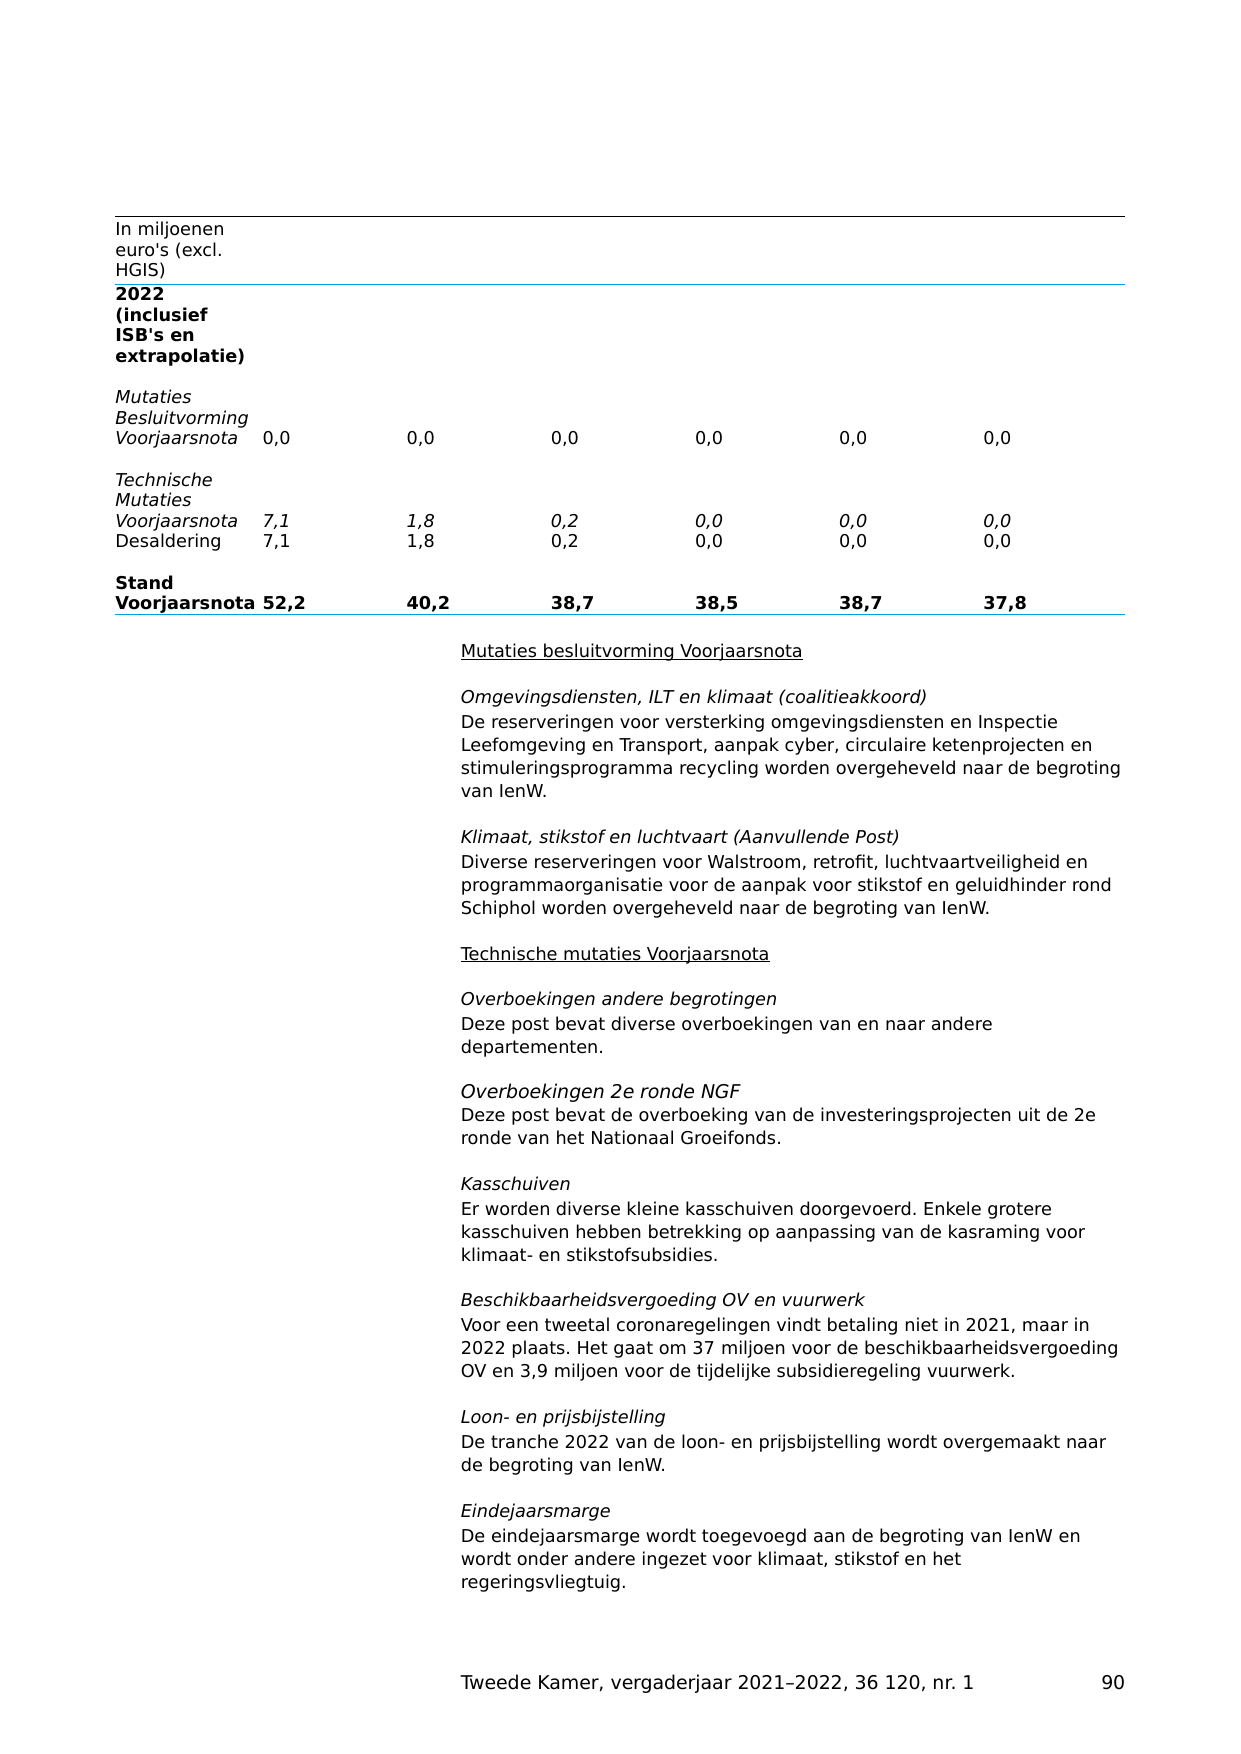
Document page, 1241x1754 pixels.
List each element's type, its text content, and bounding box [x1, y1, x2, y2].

table_cell 0,0 [836, 531, 980, 552]
table_cell 2022 (inclusief ISB's en extrapolatie) [115, 285, 259, 366]
table_cell [836, 552, 980, 573]
table_cell [115, 552, 259, 573]
table_cell [259, 285, 403, 366]
table_cell [692, 285, 836, 366]
text Omgevingsdiensten, ILT en klimaat (coalitieakkoord) [461, 685, 1125, 708]
table_cell 38,7 [836, 573, 980, 614]
table_cell [259, 217, 403, 284]
text Beschikbaarheidsvergoeding OV en vuurwerk [461, 1288, 1125, 1311]
text Klimaat, stikstof en luchtvaart (Aanvullende Post) [461, 825, 1125, 848]
table_cell 0,0 [259, 387, 403, 449]
table_cell Technische Mutaties Voorjaarsnota [115, 470, 259, 531]
table_cell [980, 366, 1125, 387]
table_cell [404, 366, 548, 387]
text De reserveringen voor versterking omgevingsdiensten en Inspectie Leefomgeving en Transport, aanpak cyber, circulaire ketenprojecten en stimuleringsprogramma recycling worden overgeheveld naar de begroting van IenW. [461, 710, 1125, 802]
table_cell In miljoenen euro's (excl. HGIS) [115, 217, 259, 284]
table_cell 7,1 [259, 470, 403, 531]
table_cell [115, 449, 259, 469]
table_cell 0,0 [692, 531, 836, 552]
table_cell Mutaties Besluitvorming Voorjaarsnota [115, 387, 259, 449]
table_cell [548, 217, 692, 284]
table_cell Stand Voorjaarsnota [115, 573, 259, 614]
table_cell 0,0 [404, 387, 548, 449]
table_cell 40,2 [404, 573, 548, 614]
table_cell 0,0 [836, 387, 980, 449]
table_cell 0,0 [692, 470, 836, 531]
text Mutaties besluitvorming Voorjaarsnota [461, 639, 1125, 662]
table_cell [980, 217, 1125, 284]
table_cell [404, 449, 548, 469]
table_cell [548, 449, 692, 469]
table_cell [692, 552, 836, 573]
table_cell [259, 552, 403, 573]
text Er worden diverse kleine kasschuiven doorgevoerd. Enkele grotere kasschuiven hebben betrekking op aanpassing van de kasraming voor klimaat- en stikstofsubsidies. [461, 1197, 1125, 1266]
table_cell 38,7 [548, 573, 692, 614]
table_cell 38,5 [692, 573, 836, 614]
table_cell [404, 285, 548, 366]
table_cell 1,8 [404, 470, 548, 531]
table_cell 0,0 [980, 387, 1125, 449]
table_cell 0,2 [548, 470, 692, 531]
text Loon- en prijsbijstelling [461, 1405, 1125, 1428]
table_cell [259, 449, 403, 469]
table_cell [980, 552, 1125, 573]
table_cell [115, 366, 259, 387]
text Diverse reserveringen voor Walstroom, retrofit, luchtvaartveiligheid en programmaorganisatie voor de aanpak voor stikstof en geluidhinder rond Schiphol worden overgeheveld naar de begroting van IenW. [461, 850, 1125, 919]
table_cell [404, 217, 548, 284]
table_cell [836, 285, 980, 366]
table_cell [692, 366, 836, 387]
text Technische mutaties Voorjaarsnota [461, 942, 1125, 964]
table_cell 0,0 [548, 387, 692, 449]
table_cell [836, 449, 980, 469]
table_cell [548, 552, 692, 573]
table_cell [548, 366, 692, 387]
text Deze post bevat diverse overboekingen van en naar andere departementen. [461, 1012, 1125, 1058]
text Voor een tweetal coronaregelingen vindt betaling niet in 2021, maar in 2022 plaats. Het gaat om 37 miljoen voor de beschikbaarheidsvergoeding OV en 3,9 miljoen voor de tijdelijke subsidieregeling vuurwerk. [461, 1313, 1125, 1382]
text De tranche 2022 van de loon- en prijsbijstelling wordt overgemaakt naar de begroting van IenW. [461, 1430, 1125, 1476]
text Overboekingen 2e ronde NGF [461, 1081, 1125, 1103]
table_cell [548, 285, 692, 366]
table_cell [692, 217, 836, 284]
table_cell 0,0 [980, 531, 1125, 552]
table_cell 37,8 [980, 573, 1125, 614]
table_cell 1,8 [404, 531, 548, 552]
table_cell [980, 285, 1125, 366]
table_cell [259, 366, 403, 387]
text Deze post bevat de overboeking van de investeringsprojecten uit de 2e ronde van het Nationaal Groeifonds. [461, 1103, 1125, 1149]
table_cell 0,0 [836, 470, 980, 531]
table_cell [836, 366, 980, 387]
table_cell [692, 449, 836, 469]
table_cell [836, 217, 980, 284]
table_cell [980, 449, 1125, 469]
text Eindejaarsmarge [461, 1499, 1125, 1522]
table_cell [404, 552, 548, 573]
text Kasschuiven [461, 1172, 1125, 1195]
table_cell 52,2 [259, 573, 403, 614]
table_cell 0,0 [980, 470, 1125, 531]
table_cell 0,0 [692, 387, 836, 449]
table_cell 7,1 [259, 531, 403, 552]
text Overboekingen andere begrotingen [461, 987, 1125, 1010]
text De eindejaarsmarge wordt toegevoegd aan de begroting van IenW en wordt onder andere ingezet voor klimaat, stikstof en het regeringsvliegtuig. [461, 1524, 1125, 1593]
table_cell 0,2 [548, 531, 692, 552]
table_header Tabel 43 [115, 191, 1125, 216]
table_cell Desaldering [115, 531, 259, 552]
